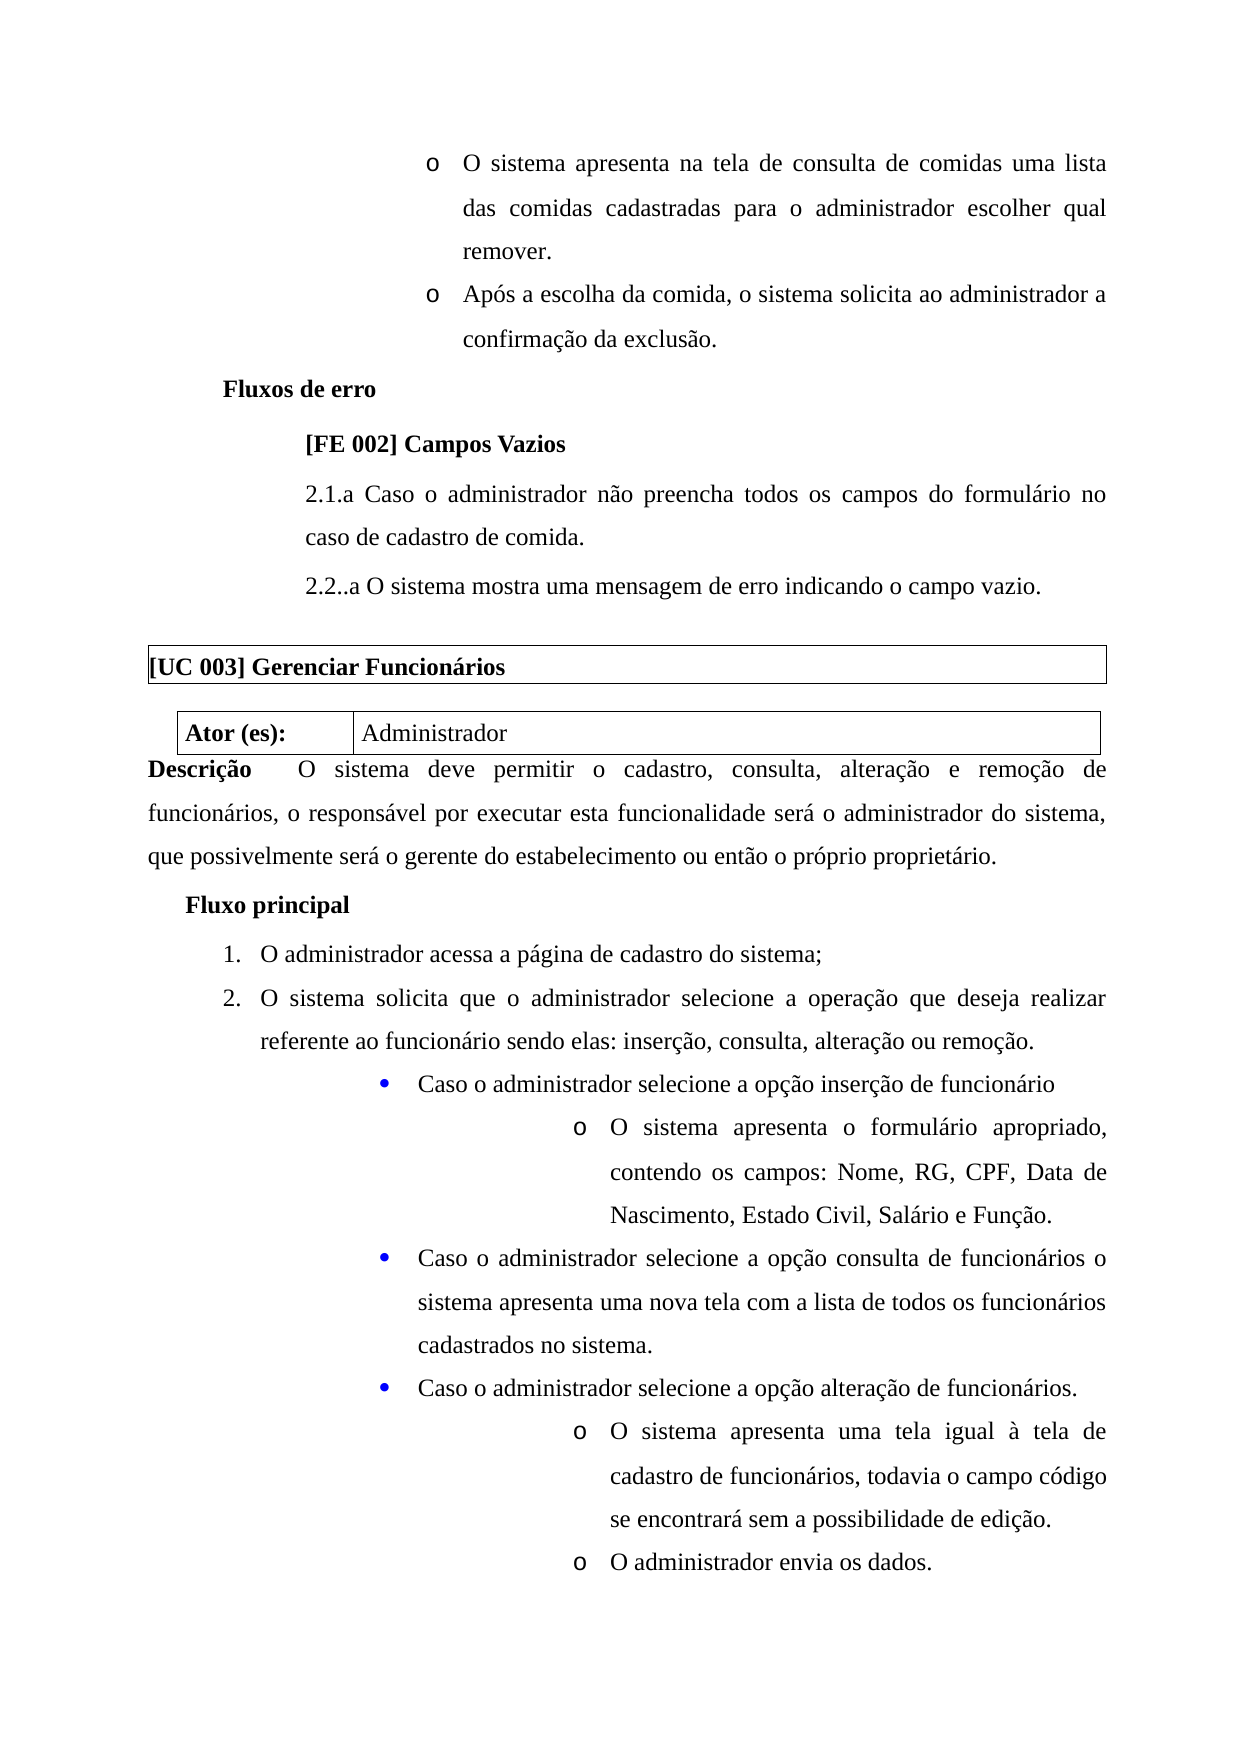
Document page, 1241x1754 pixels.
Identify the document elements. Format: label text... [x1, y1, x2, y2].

text [UC 003] Gerenciar Funcionários [149, 646, 1106, 683]
text Fluxo principal [185, 890, 1107, 919]
list 2.1.a Caso o administrador não preencha todos os campos do formulário no caso de cadastro de comida. [305, 479, 1107, 551]
table_header Ator (es): [178, 712, 353, 753]
list Caso o administrador selecione a opção inserção de funcionário [380, 1069, 1107, 1098]
list Após a escolha da comida, o sistema solicita ao administrador a confirmação da exclusão. [425, 279, 1107, 353]
text Descrição O sistema deve permitir o cadastro, consulta, alteração e remoção de funcionários, o responsável por executar esta funcionalidade será o administrador do sistema, que possivelmente será o gerente do estabelecimento ou então o próprio proprietário. [148, 754, 1107, 869]
list Caso o administrador selecione a opção consulta de funcionários o sistema apresenta uma nova tela com a lista de todos os funcionários cadastrados no sistema. [380, 1243, 1107, 1358]
list O sistema apresenta na tela de consulta de comidas uma lista das comidas cadastradas para o administrador escolher qual remover. [425, 148, 1107, 265]
list O administrador acessa a página de cadastro do sistema; [223, 939, 1107, 968]
list O sistema solicita que o administrador selecione a operação que deseja realizar referente ao funcionário sendo elas: inserção, consulta, alteração ou remoção. [223, 983, 1107, 1054]
text 2.2..a O sistema mostra uma mensagem de erro indicando o campo vazio. [305, 571, 1107, 600]
text Fluxos de erro [148, 374, 1107, 402]
list O sistema apresenta o formulário apropriado, contendo os campos: Nome, RG, CPF, Data de Nascimento, Estado Civil, Salário e Função. [572, 1112, 1107, 1229]
list O administrador envia os dados. [572, 1547, 1107, 1578]
text [FE 002] Campos Vazios [305, 429, 1107, 458]
list O sistema apresenta uma tela igual à tela de cadastro de funcionários, todavia o campo código se encontrará sem a possibilidade de edição. [572, 1416, 1107, 1533]
list Caso o administrador selecione a opção alteração de funcionários. [380, 1373, 1107, 1402]
table_header Administrador [354, 712, 1100, 753]
